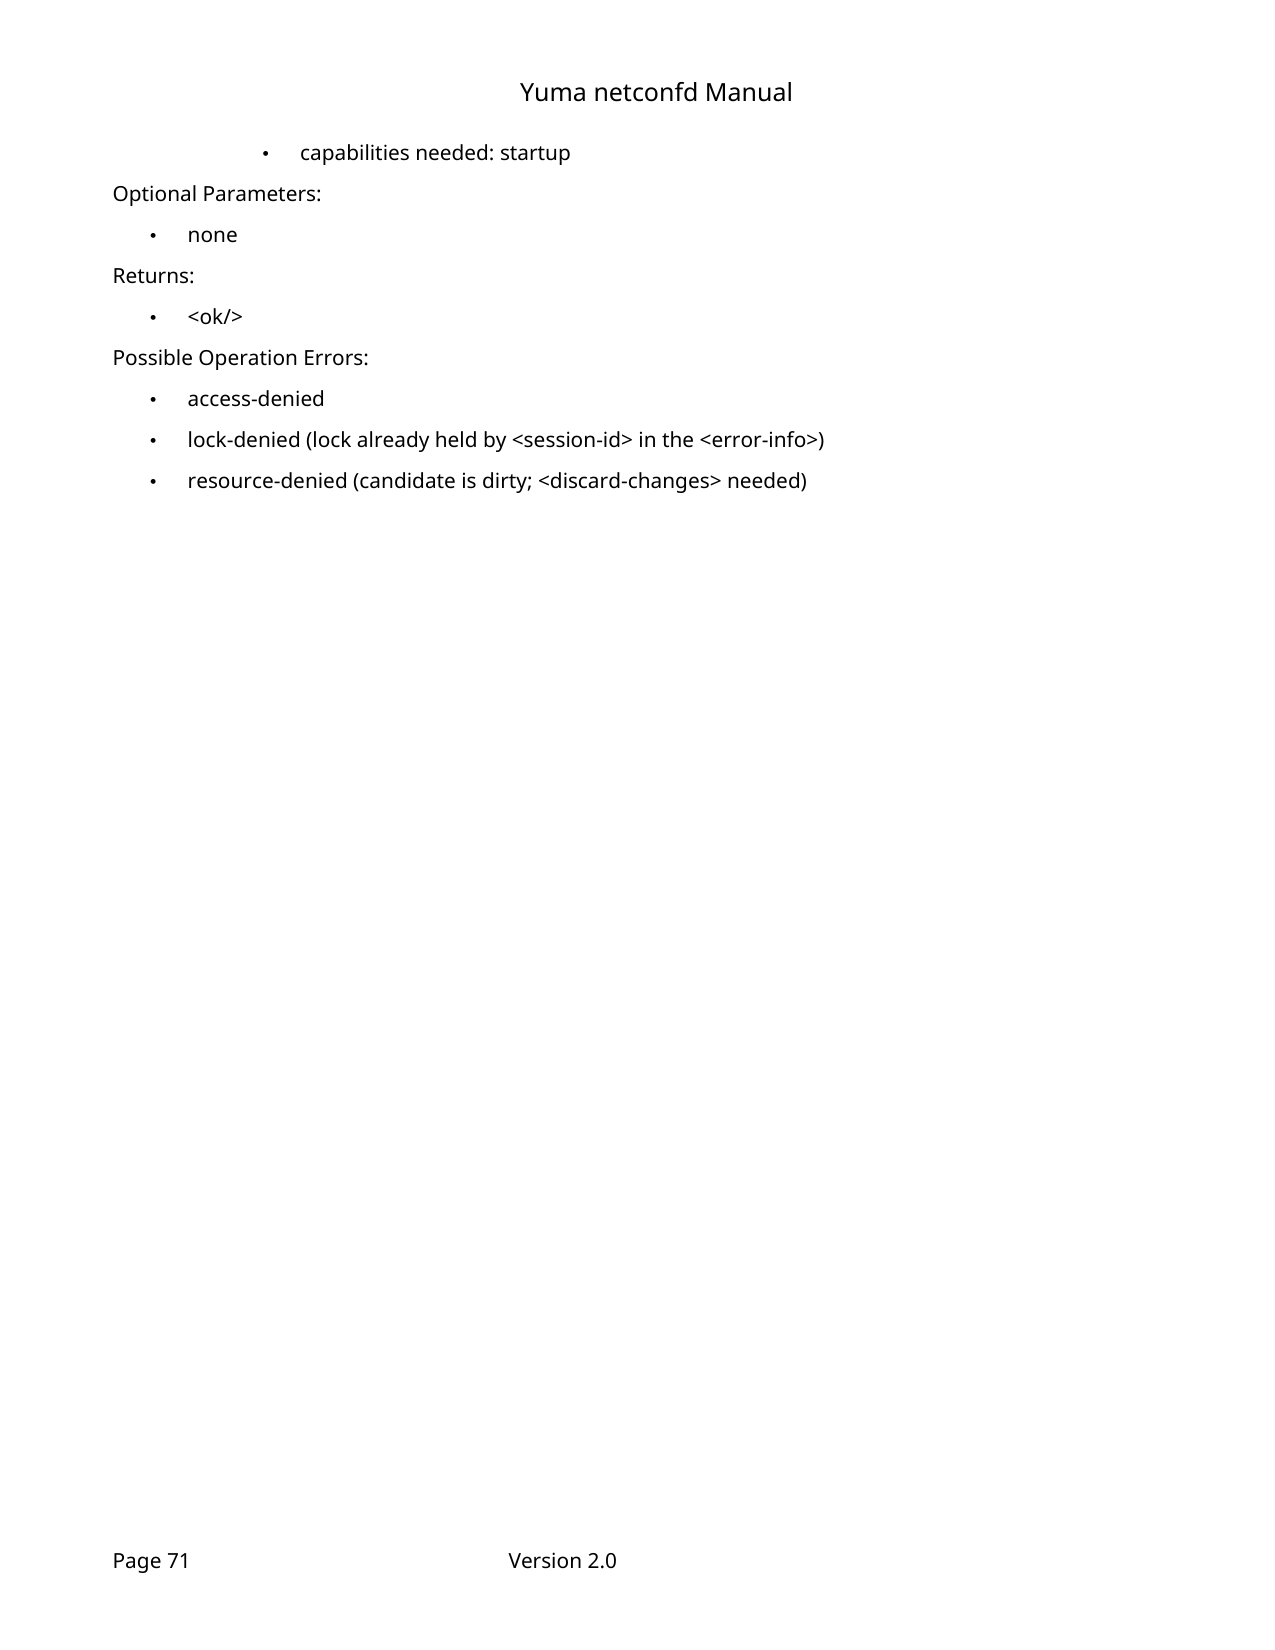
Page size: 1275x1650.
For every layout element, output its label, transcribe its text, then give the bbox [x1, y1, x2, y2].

text Possible Operation Errors: [112, 343, 1200, 372]
list resource-denied (candidate is dirty; <discard-changes> needed) [150, 466, 1200, 494]
list access-denied [150, 384, 1200, 413]
list lock-denied (lock already held by <session-id> in the <error-info>) [150, 425, 1200, 453]
text Returns: [112, 261, 1200, 290]
list none [150, 220, 1200, 249]
list <ok/> [150, 302, 1200, 331]
list capabilities needed: startup [262, 138, 1200, 167]
text Optional Parameters: [112, 179, 1200, 208]
